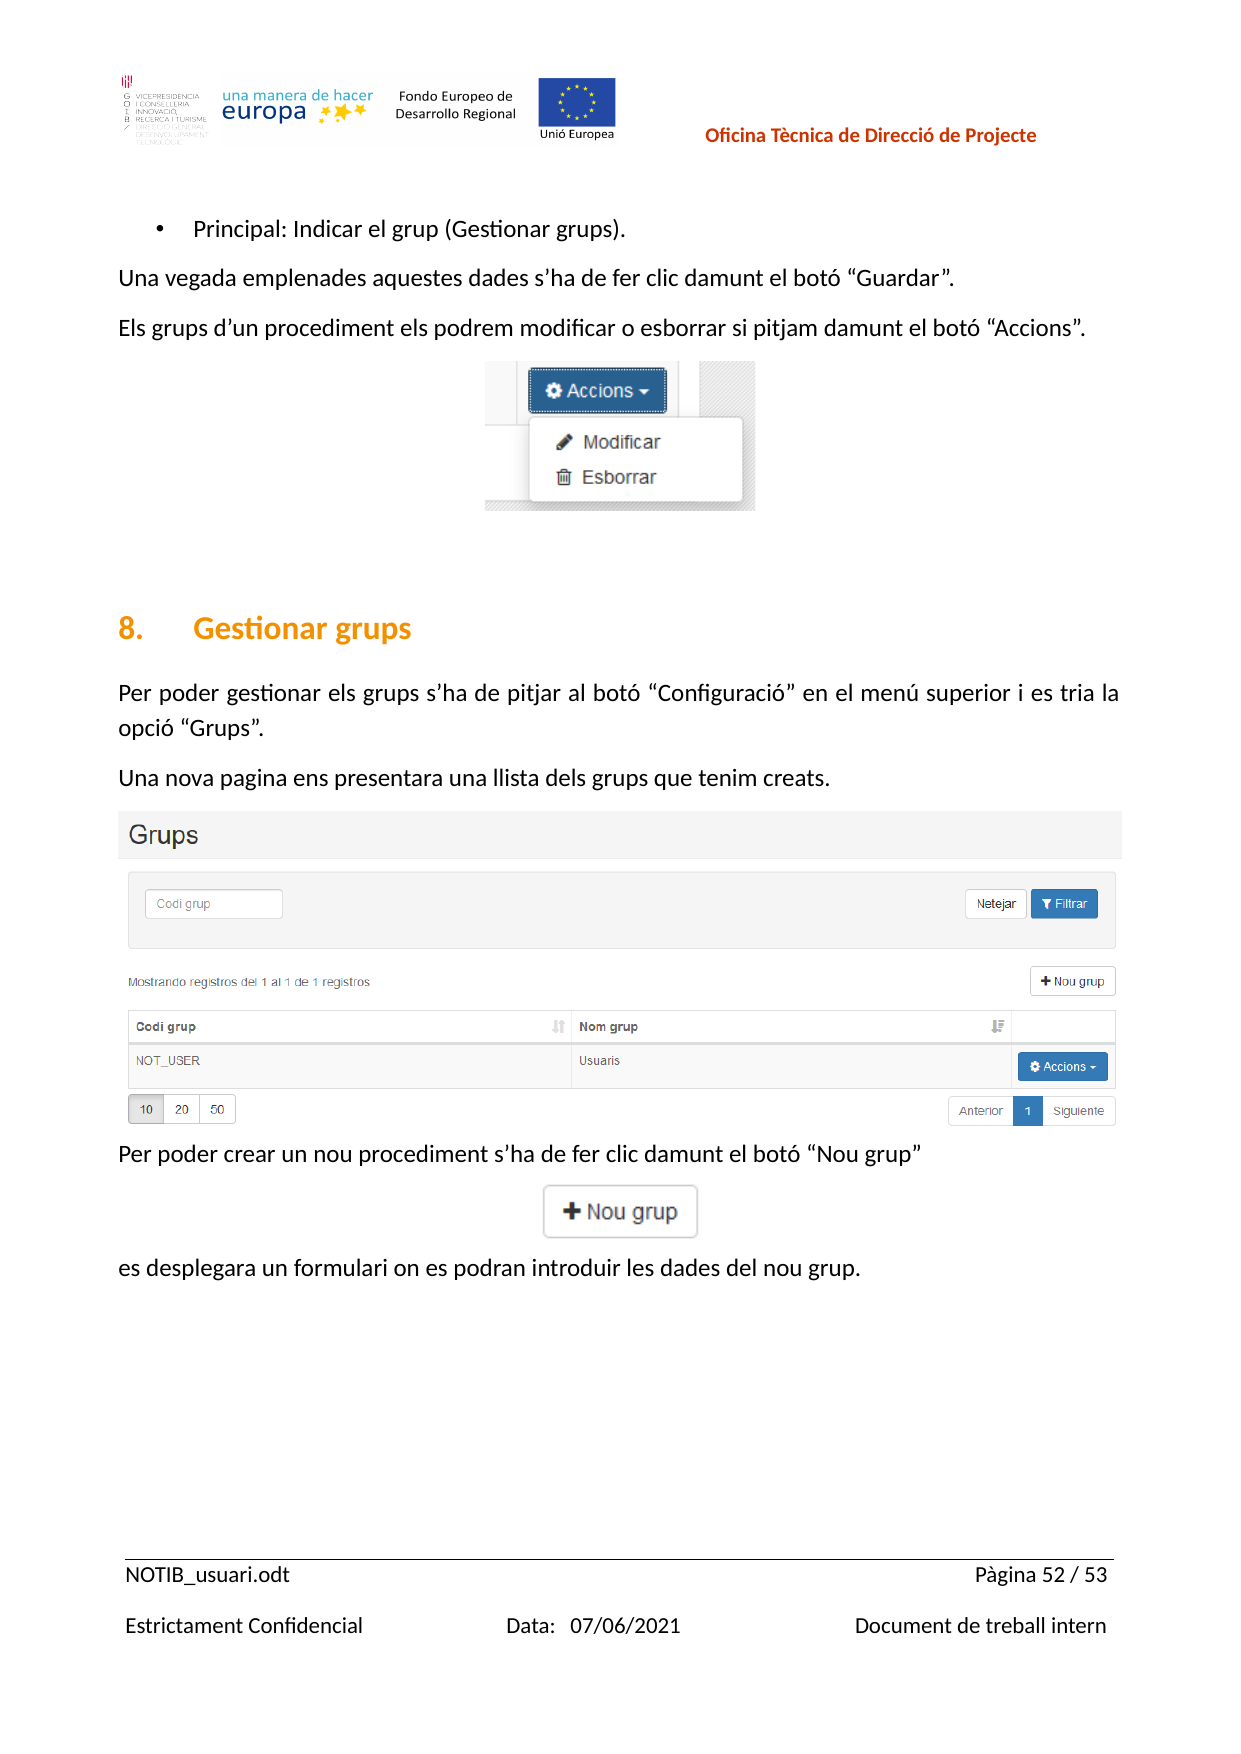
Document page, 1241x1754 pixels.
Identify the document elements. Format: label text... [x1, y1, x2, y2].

text Una vegada emplenades aquestes dades s’ha de fer clic damunt el botó “Guardar”. [118, 263, 1122, 293]
picture [537, 1174, 703, 1248]
picture [484, 361, 756, 511]
subtitle Gestionar grups [118, 607, 1122, 648]
text Els grups d’un procediment els podrem modificar o esborrar si pitjam damunt el botó “Accions”. [118, 312, 1122, 343]
picture [118, 73, 213, 147]
picture [219, 73, 621, 147]
picture [118, 811, 1123, 1134]
text es desplegara un formulari on es podran introduir les dades del nou grup. [118, 1248, 1122, 1283]
text Una nova pagina ens presentara una llista dels grups que tenim creats. [118, 762, 1122, 793]
text Per poder crear un nou procediment s’ha de fer clic damunt el botó “Nou grup” [118, 1134, 1122, 1168]
list Principal: Indicar el grup (Gestionar grups). [156, 213, 1122, 243]
text Per poder gestionar els grups s’ha de pitjar al botó “Configuració” en el menú superior i es tria la opció “Grups”. [118, 678, 1122, 743]
